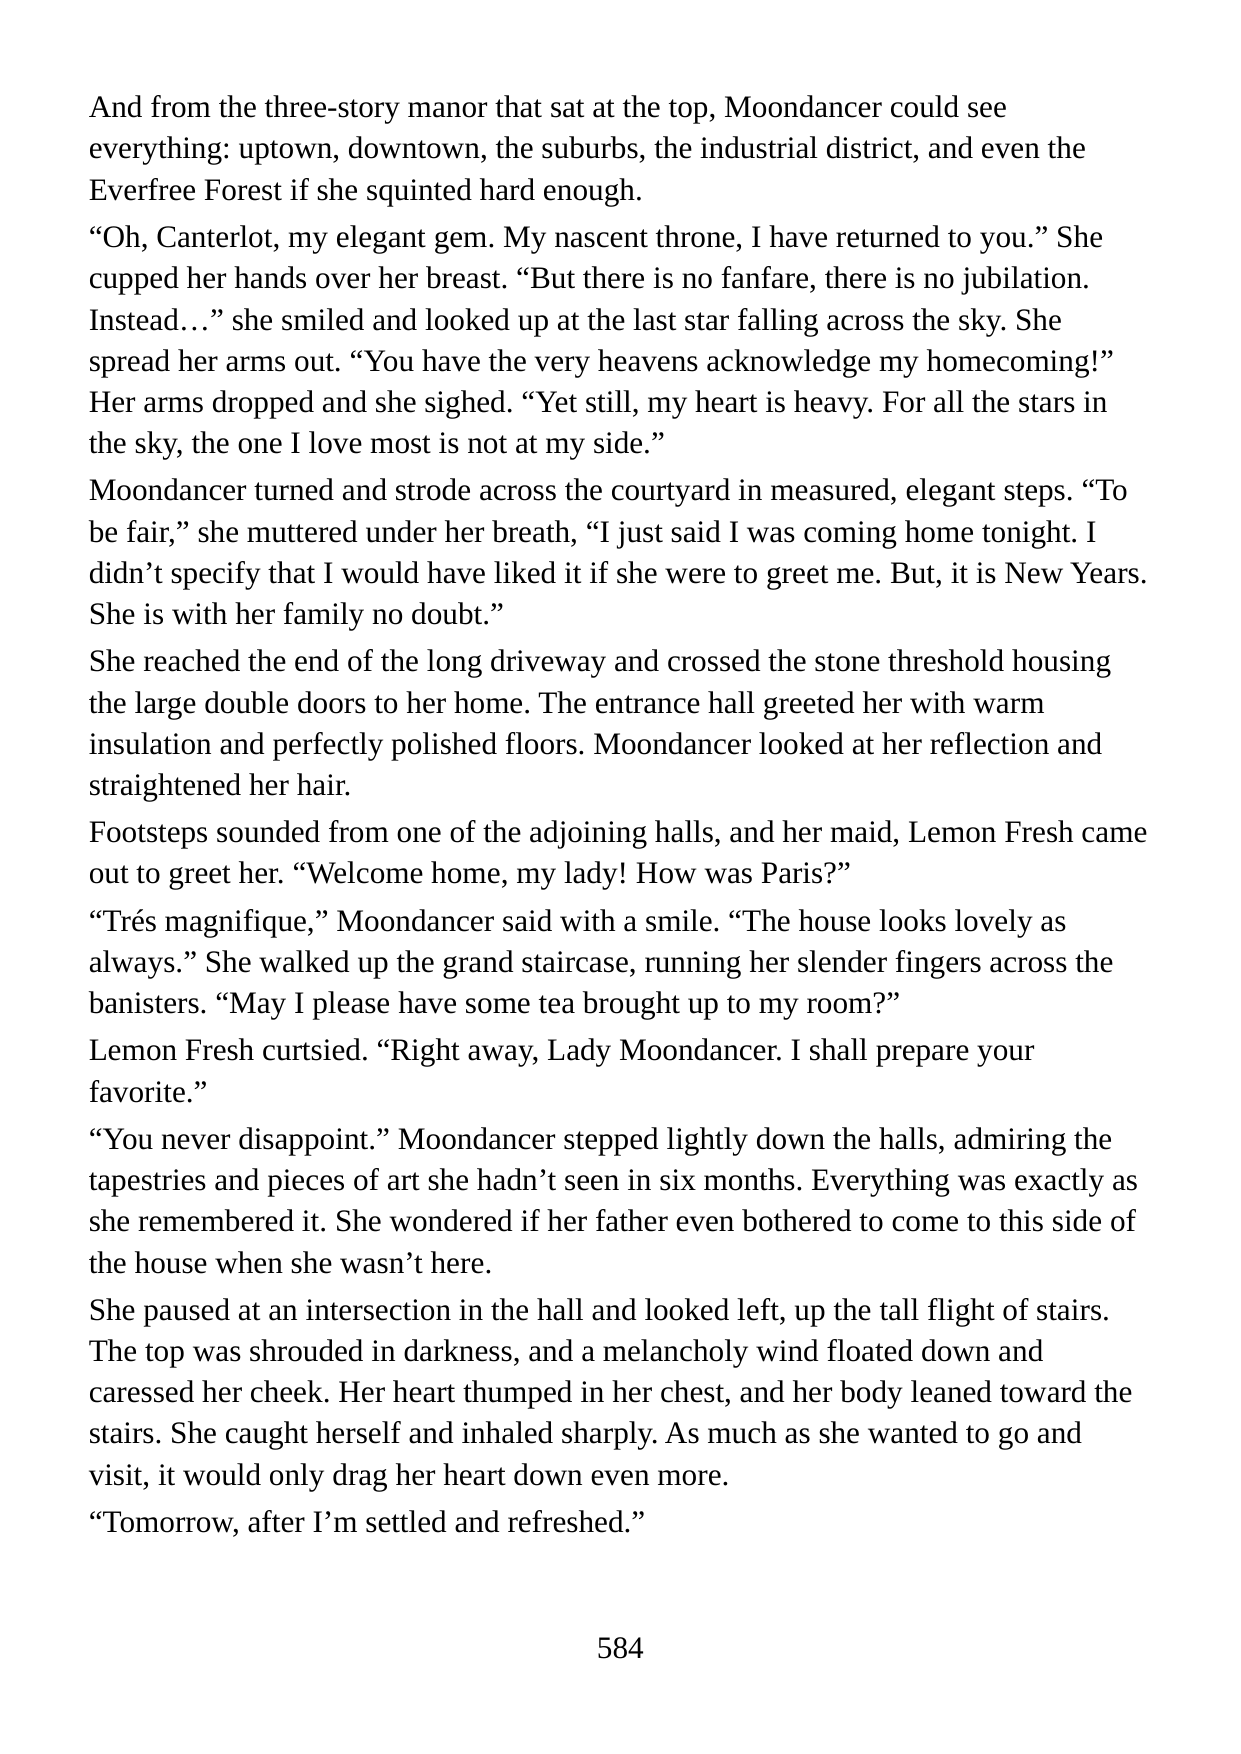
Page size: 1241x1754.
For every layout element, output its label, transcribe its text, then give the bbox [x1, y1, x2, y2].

text Footsteps sounded from one of the adjoining halls, and her maid, Lemon Fresh came out to greet her. “Welcome home, my lady! How was Paris?” [88, 813, 1152, 891]
text And from the three-story manor that sat at the top, Moondancer could see everything: uptown, downtown, the suburbs, the industrial district, and even the Everfree Forest if she squinted hard enough. [88, 88, 1152, 207]
text “Oh, Canterlot, my elegant gem. My nascent throne, I have returned to you.” She cupped her hands over her breast. “But there is no fanfare, there is no jubilation. Instead…” she smiled and looked up at the last star falling across the sky. She spread her arms out. “You have the very heavens acknowledge my homecoming!” Her arms dropped and she sighed. “Yet still, my heart is heavy. For all the stars in the sky, the one I love most is not at my side.” [88, 218, 1152, 460]
text Moondancer turned and strode across the courtyard in measured, elegant steps. “To be fair,” she muttered under her breath, “I just said I was coming home tonight. I didn’t specify that I would have liked it if she were to greet me. But, it is New Years. She is with her family no doubt.” [88, 472, 1152, 631]
text “Tomorrow, after I’m settled and refreshed.” [88, 1503, 1152, 1539]
text Lemon Fresh curtsied. “Right away, Lady Moondancer. I shall prepare your favorite.” [88, 1032, 1152, 1109]
text “You never disappoint.” Moondancer stepped lightly down the halls, admiring the tapestries and pieces of art she hadn’t seen in six months. Everything was exactly as she remembered it. She wondered if her father even bothered to come to this side of the house when she wasn’t here. [88, 1120, 1152, 1280]
text She paused at an intersection in the hall and looked left, up the tall flight of stairs. The top was shrouded in darkness, and a melancholy wind floated down and caressed her cheek. Her heart thumped in her chest, and her body leaned toward the stairs. She caught herself and inhaled sharply. As much as she wanted to go and visit, it would only drag her heart down even more. [88, 1291, 1152, 1492]
text She reached the end of the long driveway and crossed the stone threshold housing the large double doors to her home. The entrance hall greeted her with warm insulation and perfectly polished floors. Moondancer looked at her reflection and straightened her hair. [88, 643, 1152, 802]
text “Trés magnifique,” Moondancer said with a smile. “The house looks lovely as always.” She walked up the grand staircase, running her slender fingers across the banisters. “May I please have some tea brought up to my room?” [88, 902, 1152, 1020]
